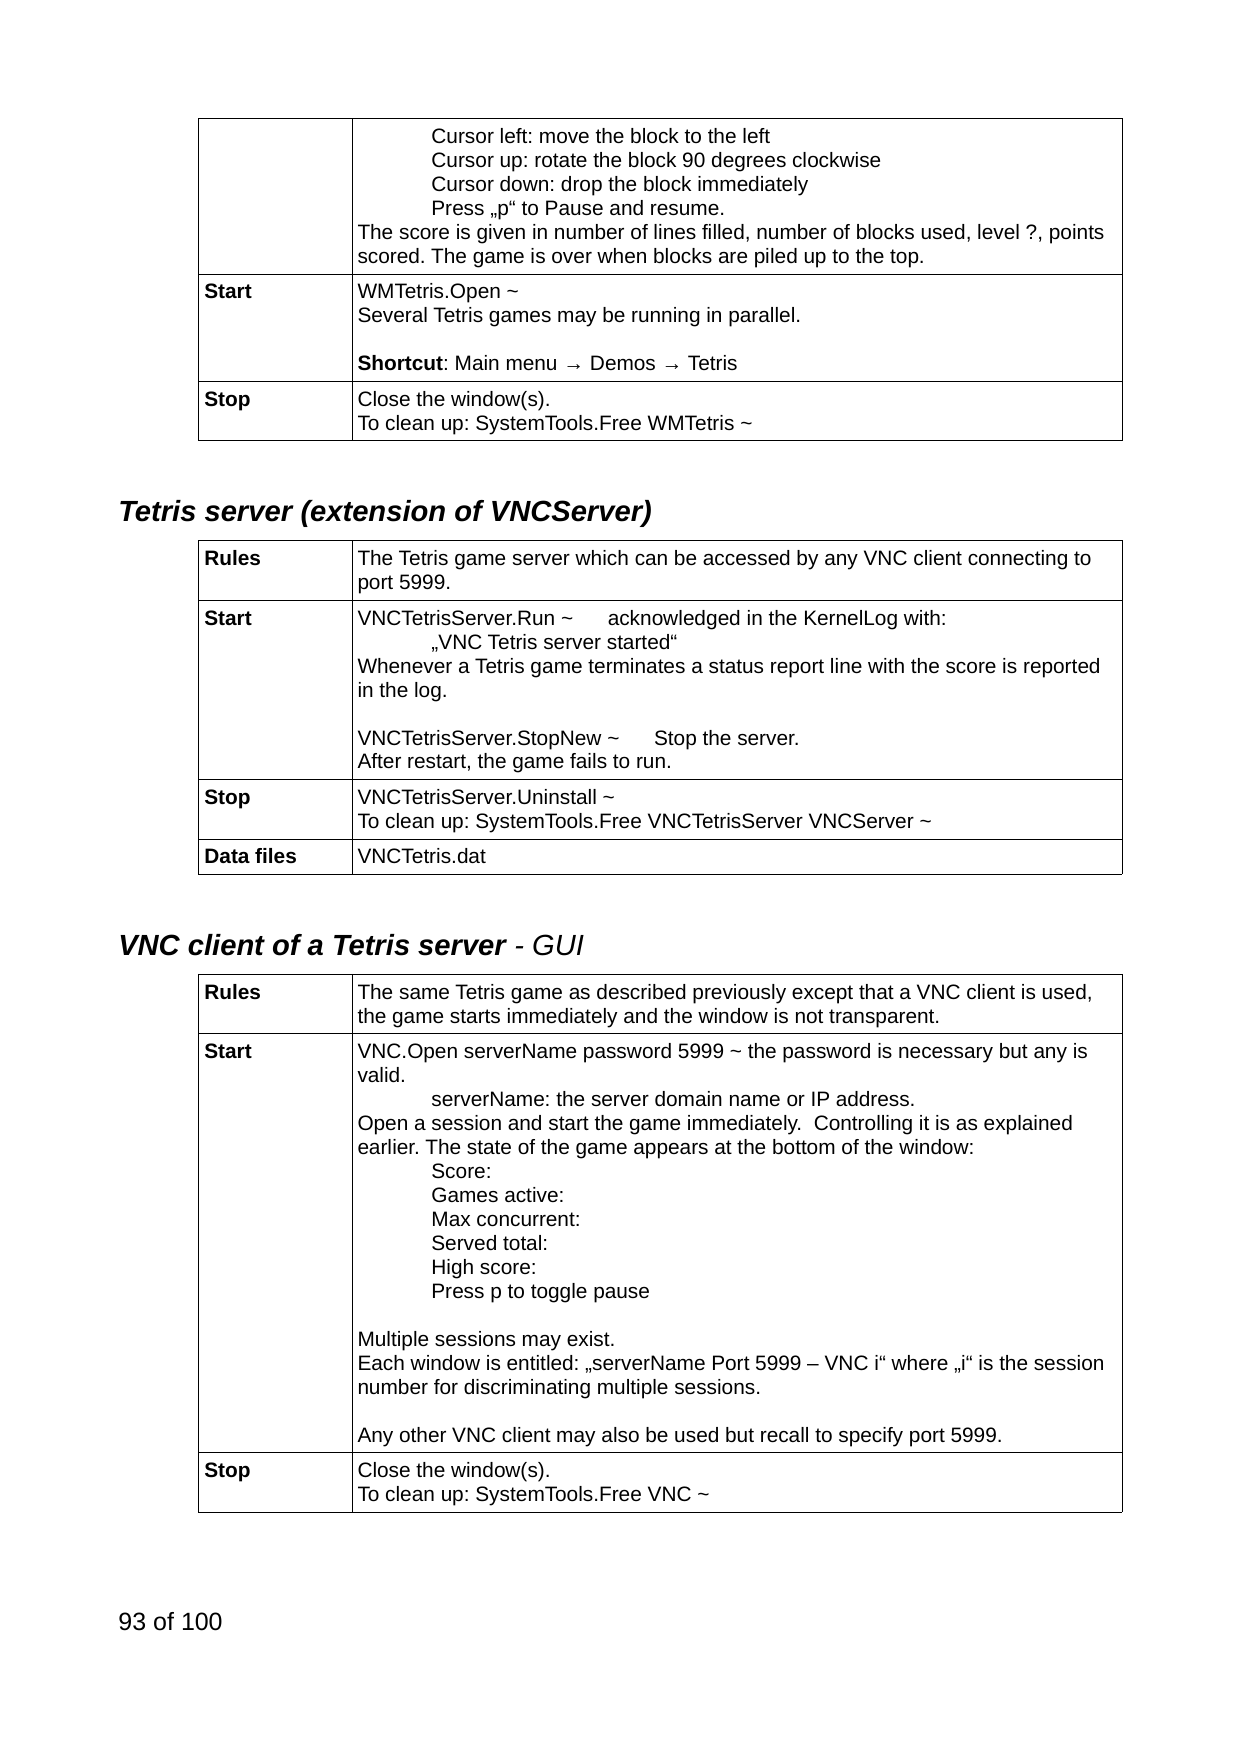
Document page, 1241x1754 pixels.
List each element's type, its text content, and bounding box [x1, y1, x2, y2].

table_cell Start [199, 601, 352, 779]
table_cell VNCTetrisServer.Uninstall ~ To clean up: SystemTools.Free VNCTetrisServer VNCServer ~ [353, 780, 1122, 838]
table_header Rules [199, 541, 352, 600]
subtitle VNC client of a Tetris server - GUI [118, 928, 1122, 961]
subtitle Tetris server (extension of VNCServer) [118, 494, 1122, 528]
table_cell VNCTetris.dat [353, 840, 1122, 874]
table_cell Start [199, 275, 352, 381]
table_cell VNCTetrisServer.Run ~ acknowledged in the KernelLog with: „VNC Tetris server started“ Whenever a Tetris game terminates a status report line with the score is reported in the log. VNCTetrisServer.StopNew ~ Stop the server. After restart, the game fails to run. [353, 601, 1122, 779]
table_header Cursor left: move the block to the left Cursor up: rotate the block 90 degrees clockwise Cursor down: drop the block immediately Press „p“ to Pause and resume. The score is given in number of lines filled, number of blocks used, level ?, points scored. The game is over when blocks are piled up to the top. [353, 119, 1122, 273]
table_cell Close the window(s). To clean up: SystemTools.Free WMTetris ~ [353, 382, 1122, 440]
table_cell Stop [199, 1453, 352, 1512]
table_header The Tetris game server which can be accessed by any VNC client connecting to port 5999. [353, 541, 1122, 600]
table_cell Stop [199, 382, 352, 440]
table_cell WMTetris.Open ~ Several Tetris games may be running in parallel. Shortcut: Main menu → Demos → Tetris [353, 275, 1122, 381]
table_cell Close the window(s). To clean up: SystemTools.Free VNC ~ [353, 1453, 1122, 1512]
table_header The same Tetris game as described previously except that a VNC client is used, the game starts immediately and the window is not transparent. [353, 975, 1122, 1033]
table_header [199, 119, 352, 273]
table_cell VNC.Open serverName password 5999 ~ the password is necessary but any is valid. serverName: the server domain name or IP address. Open a session and start the game immediately. Controlling it is as explained earlier. The state of the game appears at the bottom of the window: Score: Games active: Max concurrent: Served total: High score: Press p to toggle pause Multiple sessions may exist. Each window is entitled: „serverName Port 5999 – VNC i“ where „i“ is the session number for discriminating multiple sessions. Any other VNC client may also be used but recall to specify port 5999. [353, 1034, 1122, 1452]
table_header Rules [199, 975, 352, 1033]
table_cell Stop [199, 780, 352, 838]
table_cell Start [199, 1034, 352, 1452]
table_cell Data files [199, 840, 352, 874]
